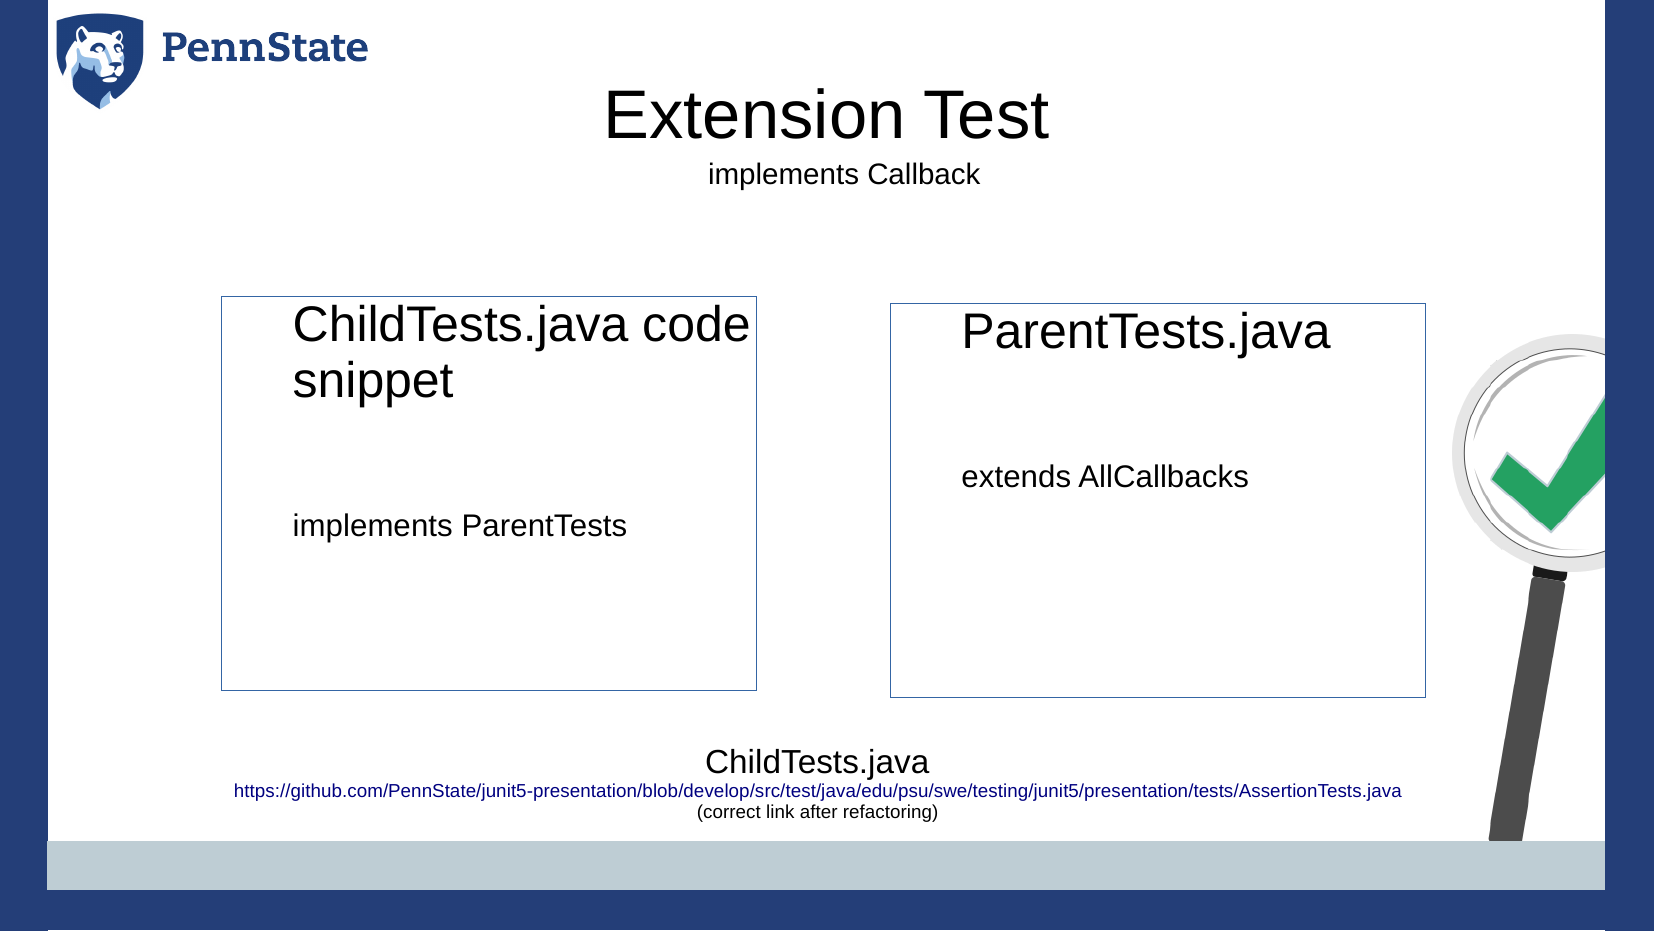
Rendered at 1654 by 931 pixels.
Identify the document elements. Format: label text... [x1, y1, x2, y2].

list ParentTests.java extends AllCallbacks [890, 303, 1426, 698]
list implements Callback [645, 157, 1073, 191]
picture [1452, 334, 1605, 841]
title ChildTests.java https://github.com/PennState/junit5-presentation/blob/develop/src/test/java/edu/psu/swe/testing/junit5/presentation/tests/AssertionTests.java (correct link after refactoring) [210, 726, 1426, 840]
title Extension Test [82, 37, 1571, 193]
picture [48, 0, 411, 152]
list ChildTests.java code snippet implements ParentTests [221, 296, 757, 691]
